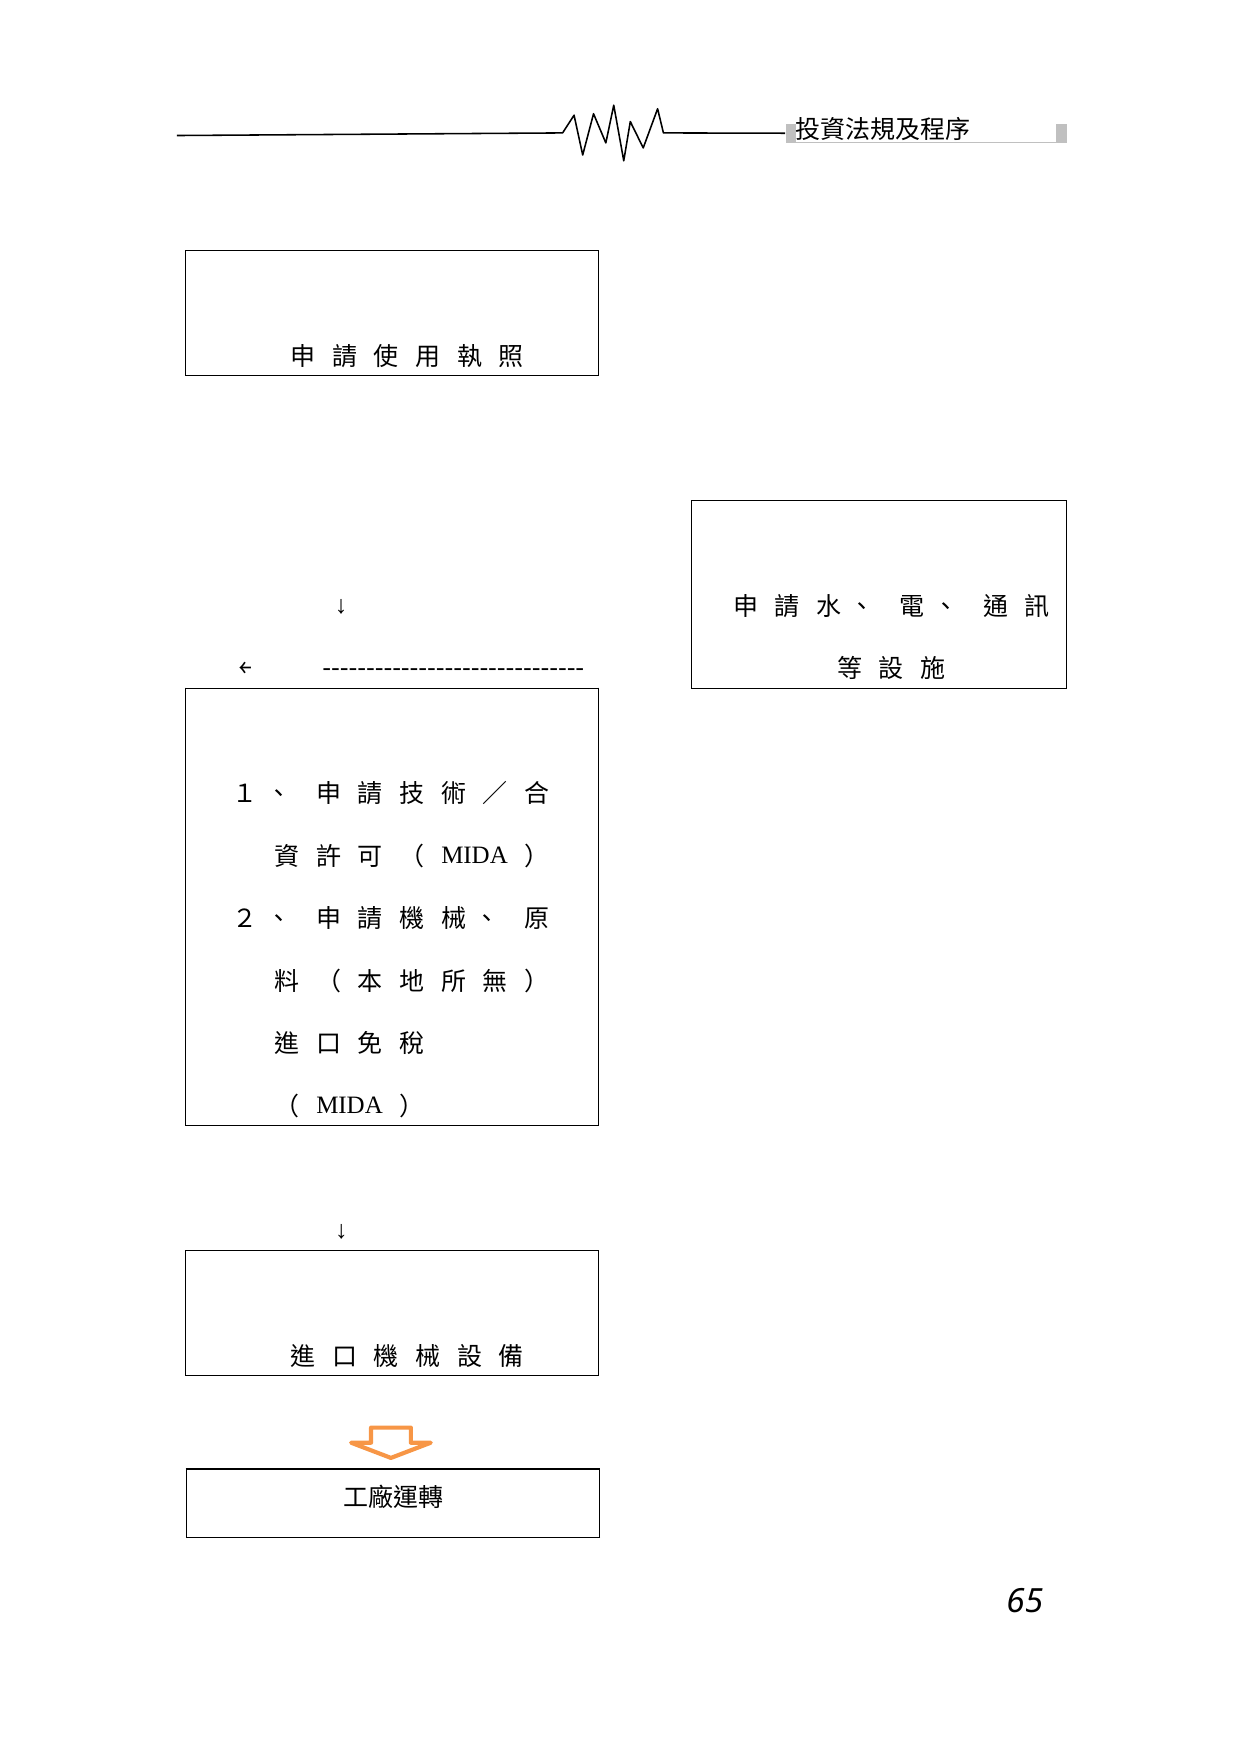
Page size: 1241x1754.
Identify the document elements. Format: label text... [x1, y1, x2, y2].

text ↓ [183, 1188, 1058, 1250]
table_cell １、申請技術／合資許可（MIDA） ２、申請機械、原料（本地所無）進口免稅（MIDA） [186, 689, 598, 1125]
table_header 申請水、電、通訊等設施 [692, 501, 1066, 688]
text 工廠運轉 [202, 1477, 584, 1513]
table_cell [599, 688, 692, 1125]
table_cell [692, 689, 1067, 1125]
table_header ↓￩------------------------------ [186, 500, 691, 688]
table_header 申請使用執照 [186, 251, 598, 375]
table_header 進口機械設備 [186, 1251, 598, 1375]
